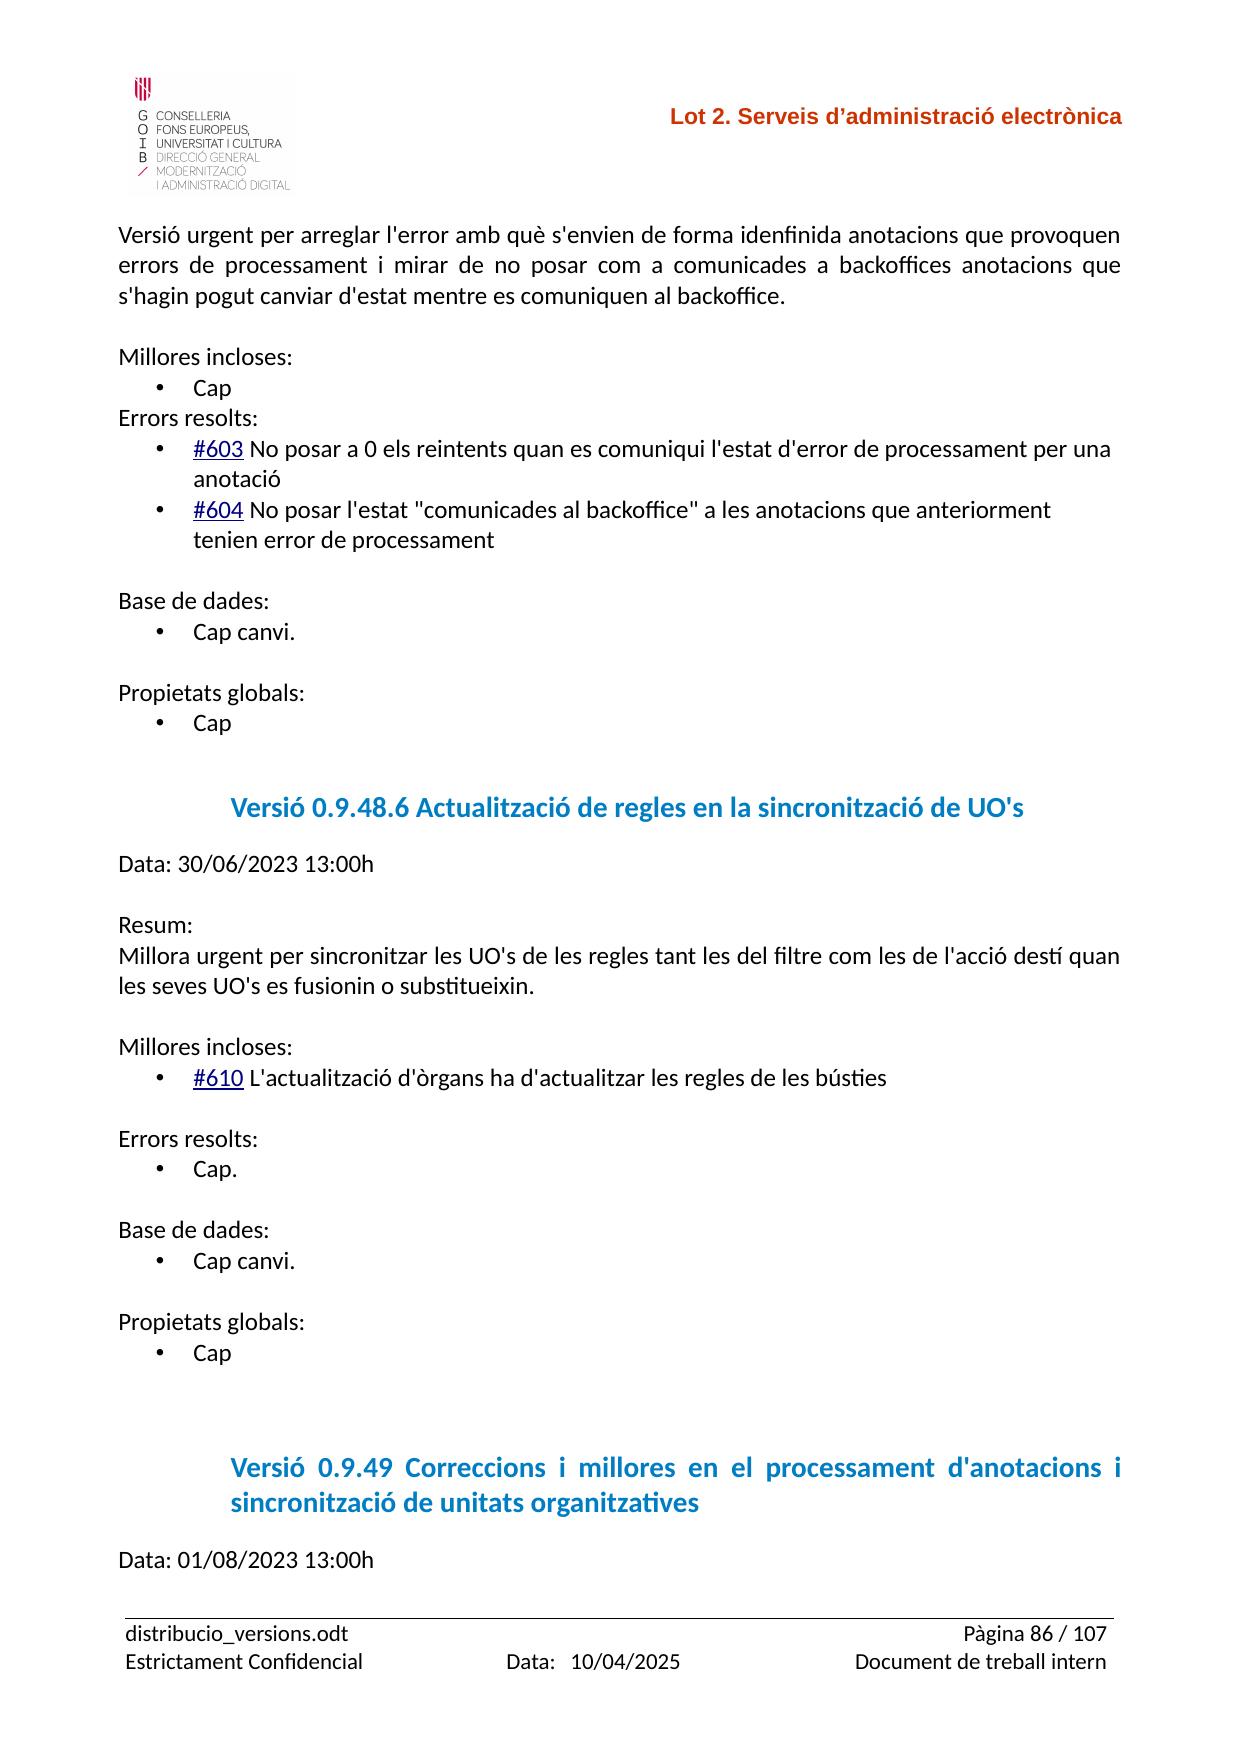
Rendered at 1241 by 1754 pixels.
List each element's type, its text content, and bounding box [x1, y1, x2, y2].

text Millores incloses: [118, 341, 1122, 372]
list Cap [156, 372, 1122, 402]
list Cap canvi. [156, 1245, 1122, 1276]
text Data: 01/08/2023 13:00h [118, 1544, 1122, 1574]
subtitle Versió 0.9.48.6 Actualització de regles en la sincronització de UO's [153, 789, 1122, 825]
text Propietats globals: [118, 1306, 1122, 1337]
text Millores incloses: [118, 1032, 1122, 1062]
text Base de dades: [118, 1215, 1122, 1245]
list Cap [156, 707, 1122, 738]
text Errors resolts: [118, 402, 1122, 433]
list #604 No posar l'estat "comunicades al backoffice" a les anotacions que anteriorment tenien error de processament [156, 494, 1122, 555]
text Errors resolts: [118, 1123, 1122, 1154]
text Versió urgent per arreglar l'error amb què s'envien de forma idenfinida anotacions que provoquen errors de processament i mirar de no posar com a comunicades a backoffices anotacions que s'hagin pogut canviar d'estat mentre es comuniquen al backoffice. [118, 219, 1122, 311]
text Resum: [118, 909, 1122, 940]
text Millora urgent per sincronitzar les UO's de les regles tant les del filtre com les de l'acció destí quan les seves UO's es fusionin o substitueixin. [118, 940, 1122, 1001]
list Cap canvi. [156, 616, 1122, 646]
subtitle Versió 0.9.49 Correccions i millores en el processament d'anotacions i sincronització de unitats organitzatives [153, 1449, 1122, 1520]
list #603 No posar a 0 els reintents quan es comuniqui l'estat d'error de processament per una anotació [156, 433, 1122, 494]
text Propietats globals: [118, 677, 1122, 707]
list Cap [156, 1337, 1122, 1367]
picture [126, 70, 299, 197]
list #610 L'actualització d'òrgans ha d'actualitzar les regles de les bústies [156, 1062, 1122, 1093]
list Cap. [156, 1154, 1122, 1184]
text Data: 30/06/2023 13:00h [118, 848, 1122, 879]
text Base de dades: [118, 585, 1122, 616]
